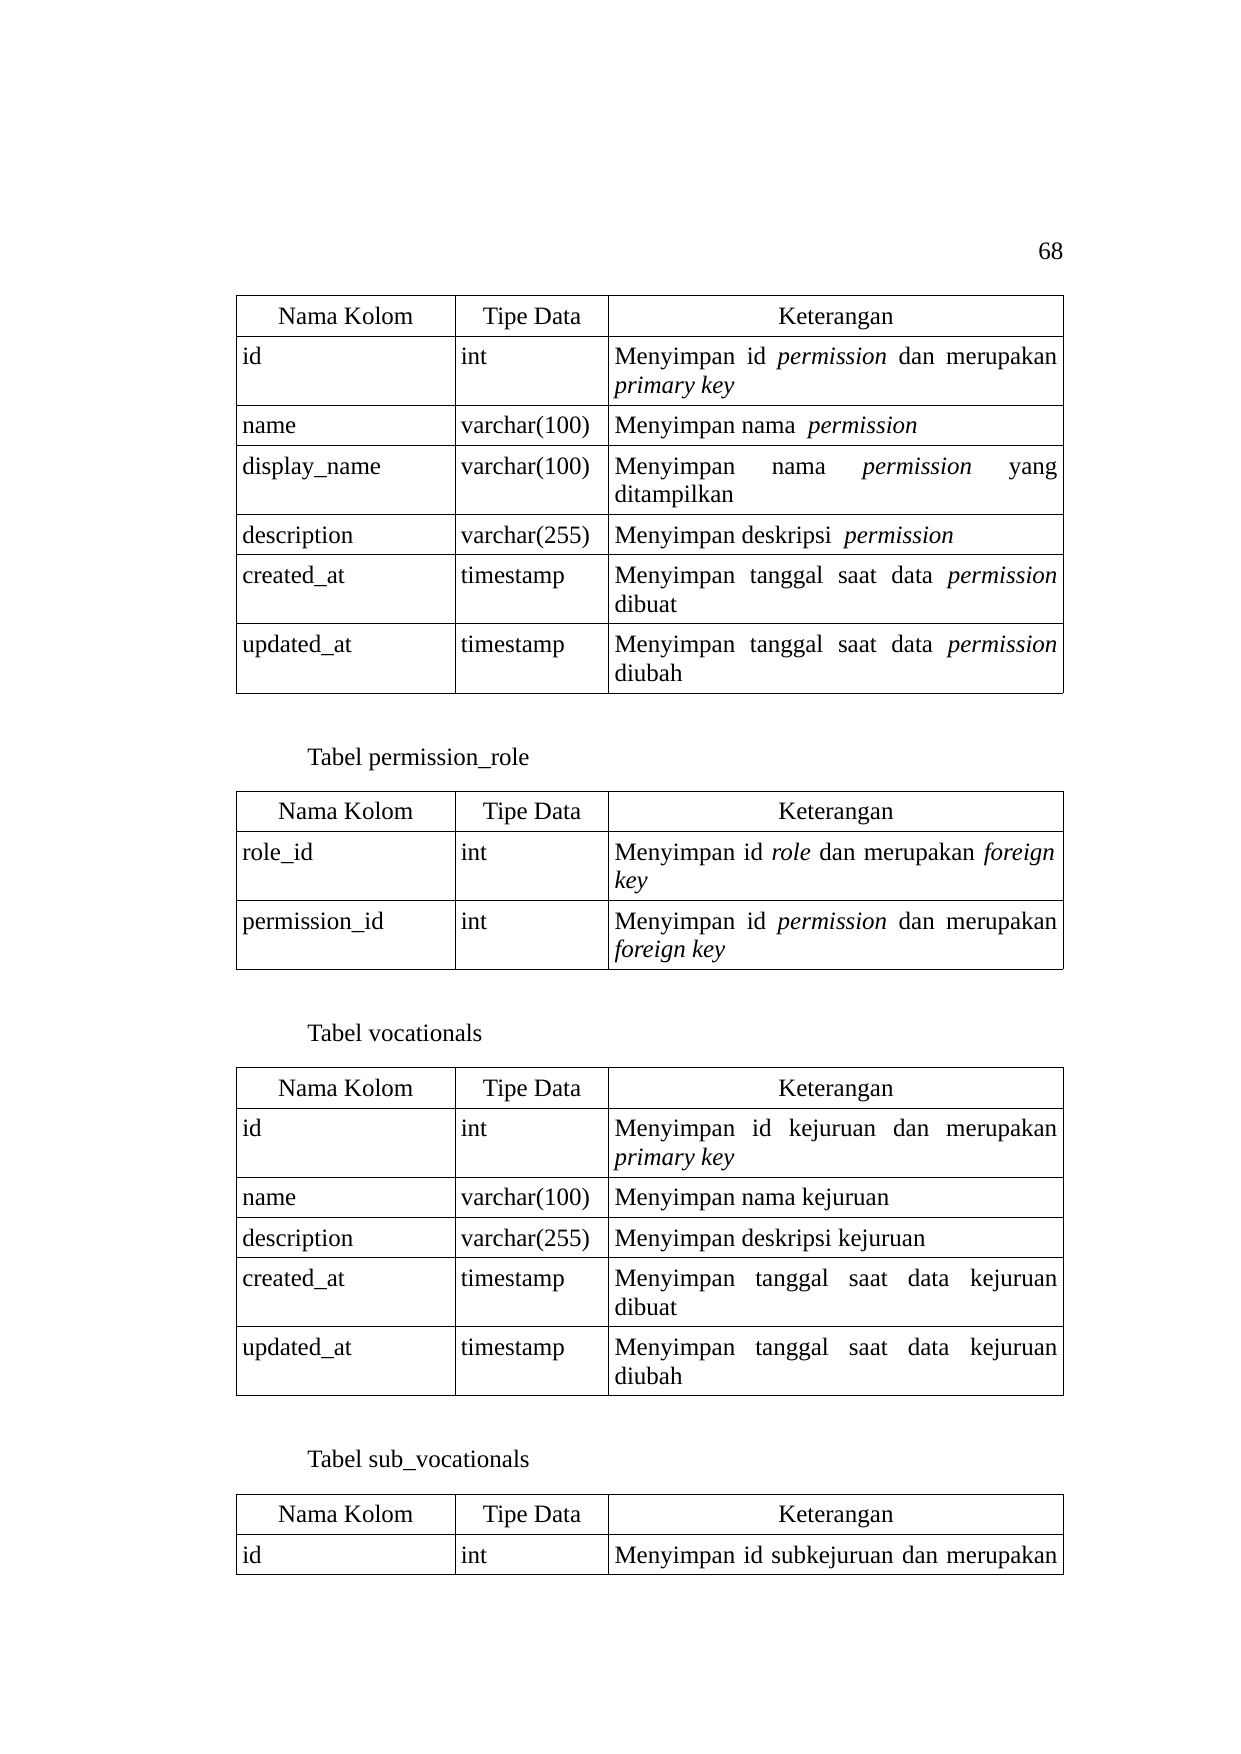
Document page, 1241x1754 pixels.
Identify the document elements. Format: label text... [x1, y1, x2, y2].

table_cell updated_at [237, 624, 455, 692]
table_cell id [237, 1535, 455, 1574]
table_cell name [237, 1178, 455, 1217]
table_header Tipe Data [456, 296, 608, 336]
table_cell int [456, 1535, 608, 1574]
table_cell Menyimpan nama permission [609, 406, 1063, 445]
table_cell created_at [237, 555, 455, 623]
table_cell created_at [237, 1258, 455, 1326]
table_cell timestamp [456, 624, 608, 692]
table_cell Menyimpan tanggal saat data permission diubah [609, 624, 1063, 692]
table_cell int [456, 901, 608, 969]
table_cell Menyimpan deskripsi permission [609, 515, 1063, 554]
table_cell description [237, 515, 455, 554]
table_cell Menyimpan id permission dan merupakan foreign key [609, 901, 1063, 969]
table_cell Menyimpan deskripsi kejuruan [609, 1218, 1063, 1257]
table_cell Menyimpan id kejuruan dan merupakan primary key [609, 1109, 1063, 1177]
table_cell varchar(100) [456, 1178, 608, 1217]
table_cell Menyimpan id subkejuruan dan merupakan [609, 1535, 1063, 1574]
table_cell role_id [237, 832, 455, 900]
table_header Tipe Data [456, 792, 608, 831]
table_cell varchar(255) [456, 1218, 608, 1257]
table_cell timestamp [456, 1327, 608, 1395]
text Tabel vocationals [236, 1018, 1063, 1047]
table_cell Menyimpan nama kejuruan [609, 1178, 1063, 1217]
table_header Nama Kolom [237, 1495, 455, 1534]
table_cell display_name [237, 446, 455, 514]
table_cell int [456, 1109, 608, 1177]
table_header Keterangan [609, 792, 1063, 831]
table_cell permission_id [237, 901, 455, 969]
table_cell Menyimpan tanggal saat data permission dibuat [609, 555, 1063, 623]
table_header Nama Kolom [237, 296, 455, 336]
table_cell name [237, 406, 455, 445]
table_cell varchar(100) [456, 406, 608, 445]
table_cell int [456, 337, 608, 404]
table_header Nama Kolom [237, 792, 455, 831]
table_cell Menyimpan nama permission yang ditampilkan [609, 446, 1063, 514]
table_cell id [237, 1109, 455, 1177]
table_header Keterangan [609, 1068, 1063, 1108]
table_header Tipe Data [456, 1068, 608, 1108]
table_header Nama Kolom [237, 1068, 455, 1108]
table_cell Menyimpan id role dan merupakan foreign key [609, 832, 1063, 900]
table_cell timestamp [456, 555, 608, 623]
table_header Keterangan [609, 1495, 1063, 1534]
table_cell description [237, 1218, 455, 1257]
table_header Keterangan [609, 296, 1063, 336]
table_cell id [237, 337, 455, 404]
table_header Tipe Data [456, 1495, 608, 1534]
table_cell Menyimpan tanggal saat data kejuruan diubah [609, 1327, 1063, 1395]
table_cell updated_at [237, 1327, 455, 1395]
table_cell Menyimpan id permission dan merupakan primary key [609, 337, 1063, 404]
table_cell Menyimpan tanggal saat data kejuruan dibuat [609, 1258, 1063, 1326]
table_cell varchar(255) [456, 515, 608, 554]
table_cell varchar(100) [456, 446, 608, 514]
table_cell int [456, 832, 608, 900]
text Tabel permission_role [236, 742, 1063, 770]
table_cell timestamp [456, 1258, 608, 1326]
text Tabel sub_vocationals [236, 1444, 1063, 1473]
